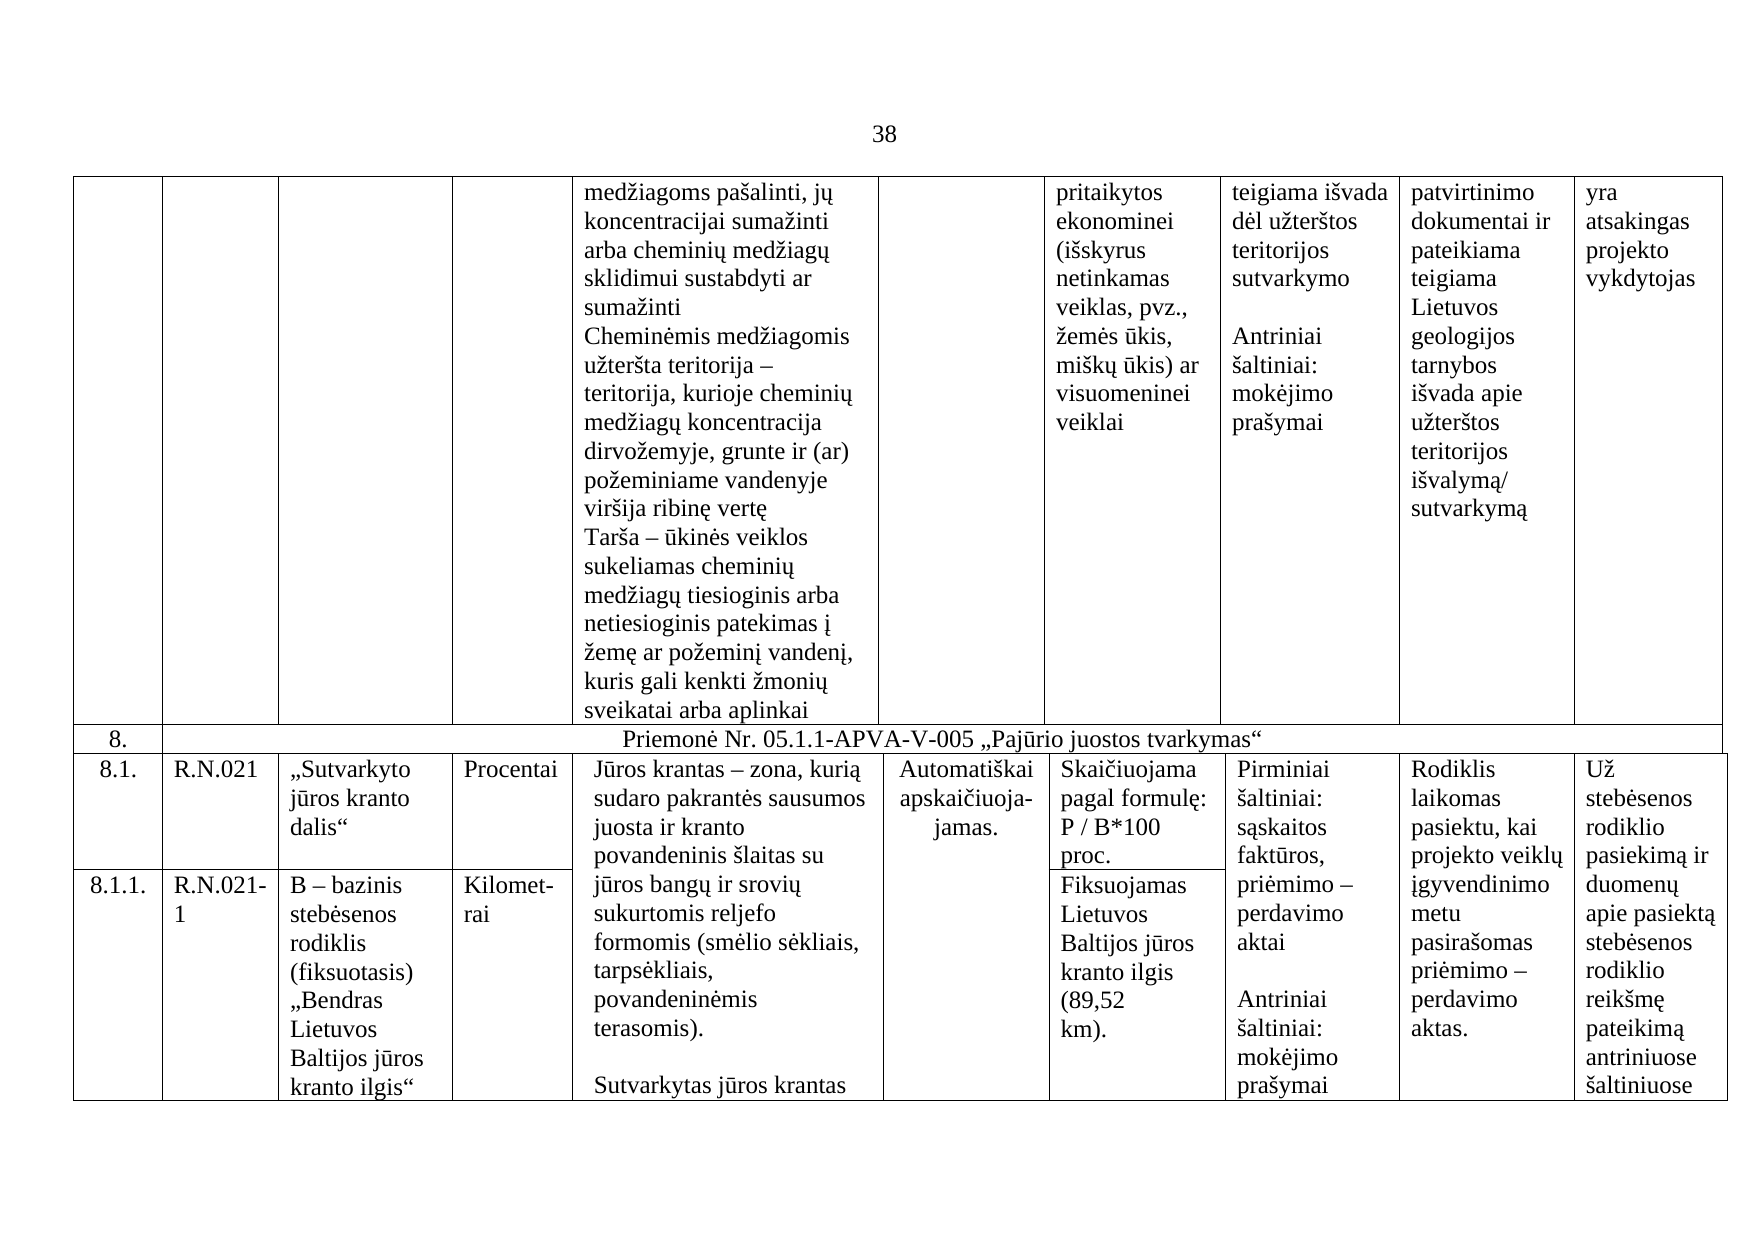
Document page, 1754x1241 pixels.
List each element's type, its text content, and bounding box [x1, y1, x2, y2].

table_cell Kilomet-rai [453, 870, 572, 1100]
table_cell [279, 177, 452, 723]
table_cell medžiagoms pašalinti, jų koncentracijai sumažinti arba cheminių medžiagų sklidimui sustabdyti ar sumažinti Cheminėmis medžiagomis užteršta teritorija – teritorija, kurioje cheminių medžiagų koncentracija dirvožemyje, grunte ir (ar) požeminiame vandenyje viršija ribinę vertę Tarša – ūkinės veiklos sukeliamas cheminių medžiagų tiesioginis arba netiesioginis patekimas į žemę ar požeminį vandenį, kuris gali kenkti žmonių sveikatai arba aplinkai [573, 177, 878, 723]
table_cell Pirminiai šaltiniai: sąskaitos faktūros, priėmimo – perdavimo aktai Antriniai šaltiniai: mokėjimo prašymai [1226, 754, 1399, 1100]
table_cell B – bazinis stebėsenos rodiklis (fiksuotasis) „Bendras Lietuvos Baltijos jūros kranto ilgis“ [279, 870, 452, 1100]
table_cell yra atsakingas projekto vykdytojas [1575, 177, 1722, 723]
table_cell [1723, 176, 1728, 723]
table_cell [1723, 724, 1728, 753]
table_cell Priemonė Nr. 05.1.1-APVA-V-005 „Pajūrio juostos tvarkymas“ [163, 725, 1722, 753]
table_cell [74, 177, 162, 723]
table_cell Skaičiuojama pagal formulę: P / B*100 proc. [1050, 754, 1225, 869]
table_cell Už stebėsenos rodiklio pasiekimą ir duomenų apie pasiektą stebėsenos rodiklio reikšmę pateikimą antriniuose šaltiniuose [1575, 754, 1727, 1100]
table_cell [879, 177, 1044, 723]
table_cell R.N.021-1 [163, 870, 278, 1100]
table_cell 8.1. [74, 754, 162, 869]
table_cell „Sutvarkyto jūros kranto dalis“ [279, 754, 452, 869]
table_cell 8.1.1. [74, 870, 162, 1100]
table_cell [453, 177, 572, 723]
table_cell patvirtinimo dokumentai ir pateikiama teigiama Lietuvos geologijos tarnybos išvada apie užterštos teritorijos išvalymą/ sutvarkymą [1400, 177, 1574, 723]
table_cell pritaikytos ekonominei (išskyrus netinkamas veiklas, pvz., žemės ūkis, miškų ūkis) ar visuomeninei veiklai [1045, 177, 1220, 723]
table_cell Procentai [453, 754, 572, 869]
table_cell Fiksuojamas Lietuvos Baltijos jūros kranto ilgis (89,52 km). [1050, 870, 1225, 1100]
table_cell [163, 177, 278, 723]
table_cell Jūros krantas – zona, kurią sudaro pakrantės sausumos juosta ir kranto povandeninis šlaitas su jūros bangų ir srovių sukurtomis reljefo formomis (smėlio sėkliais, tarpsėkliais, povandeninėmis terasomis). Sutvarkytas jūros krantas [573, 754, 883, 1100]
table_cell 8. [74, 725, 162, 753]
table_cell R.N.021 [163, 754, 278, 869]
table_cell Rodiklis laikomas pasiektu, kai projekto veiklų įgyvendinimo metu pasirašomas priėmimo –perdavimo aktas. [1400, 754, 1574, 1100]
table_cell Automatiškai apskaičiuoja-jamas. [884, 754, 1049, 1100]
table_cell teigiama išvada dėl užterštos teritorijos sutvarkymo Antriniai šaltiniai: mokėjimo prašymai [1221, 177, 1399, 723]
